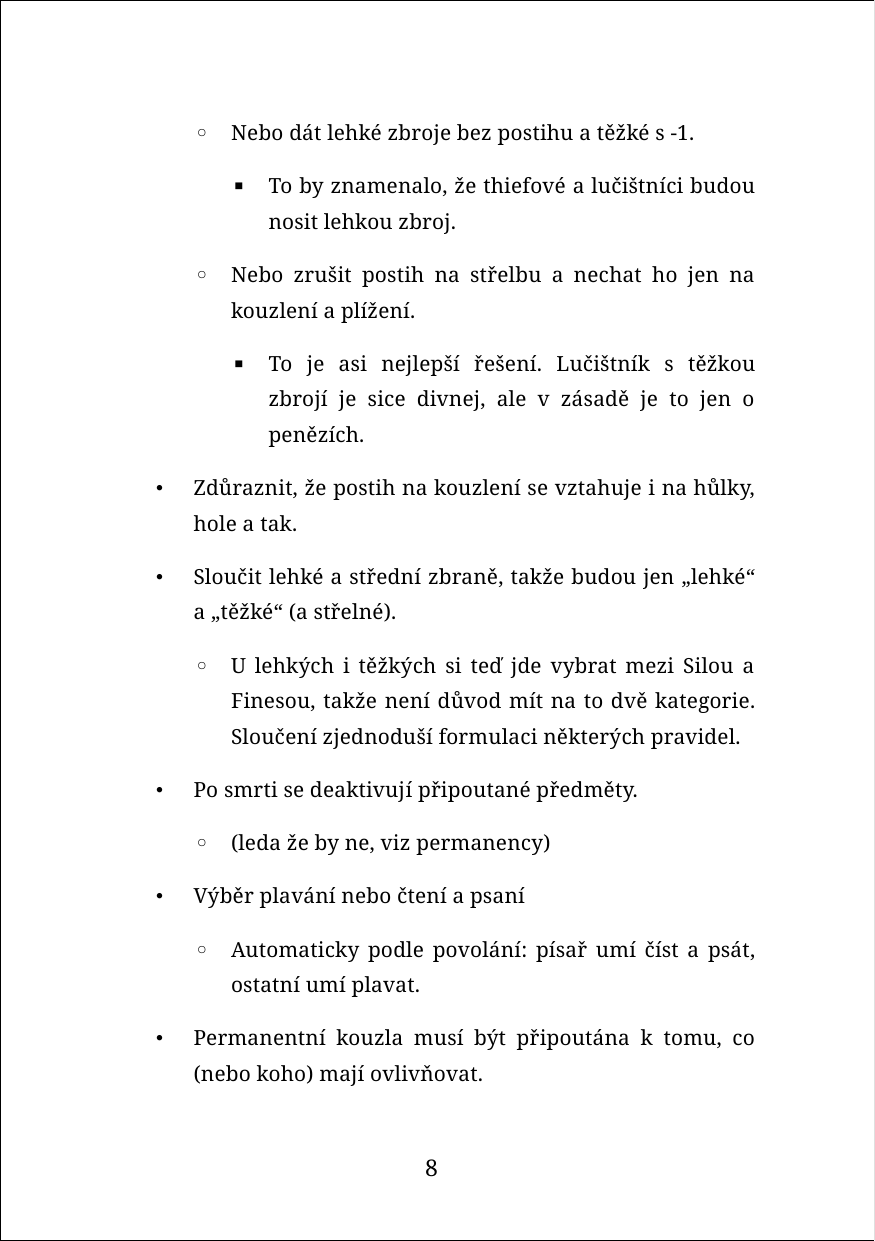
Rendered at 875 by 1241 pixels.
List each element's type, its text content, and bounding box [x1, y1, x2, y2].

list U lehkých i těžkých si teď jde vybrat mezi Silou a Finesou, takže není důvod mít na to dvě kategorie. Sloučení zjednoduší formulaci některých pravidel. [193, 651, 756, 750]
list (leda že by ne, viz permanency) [193, 828, 756, 857]
list Zdůraznit, že postih na kouzlení se vztahuje i na hůlky, hole a tak. [156, 473, 756, 537]
list Permanentní kouzla musí být připoutána k tomu, co (nebo koho) mají ovlivňovat. [156, 1023, 756, 1087]
list Automaticky podle povolání: písař umí číst a psát, ostatní umí plavat. [193, 935, 756, 999]
list Po smrti se deaktivují připoutané předměty. [156, 775, 756, 803]
list Sloučit lehké a střední zbraně, takže budou jen „lehké“ a „těžké“ (a střelné). [156, 562, 756, 626]
list To je asi nejlepší řešení. Lučištník s těžkou zbrojí je sice divnej, ale v zásadě je to jen o penězích. [231, 349, 756, 448]
list To by znamenalo, že thiefové a lučištníci budou nosit lehkou zbroj. [231, 171, 756, 235]
list Nebo dát lehké zbroje bez postihu a těžké s -1. [193, 118, 756, 147]
list Výběr plavání nebo čtení a psaní [156, 881, 756, 910]
list Nebo zrušit postih na střelbu a nechat ho jen na kouzlení a plížení. [193, 260, 756, 324]
